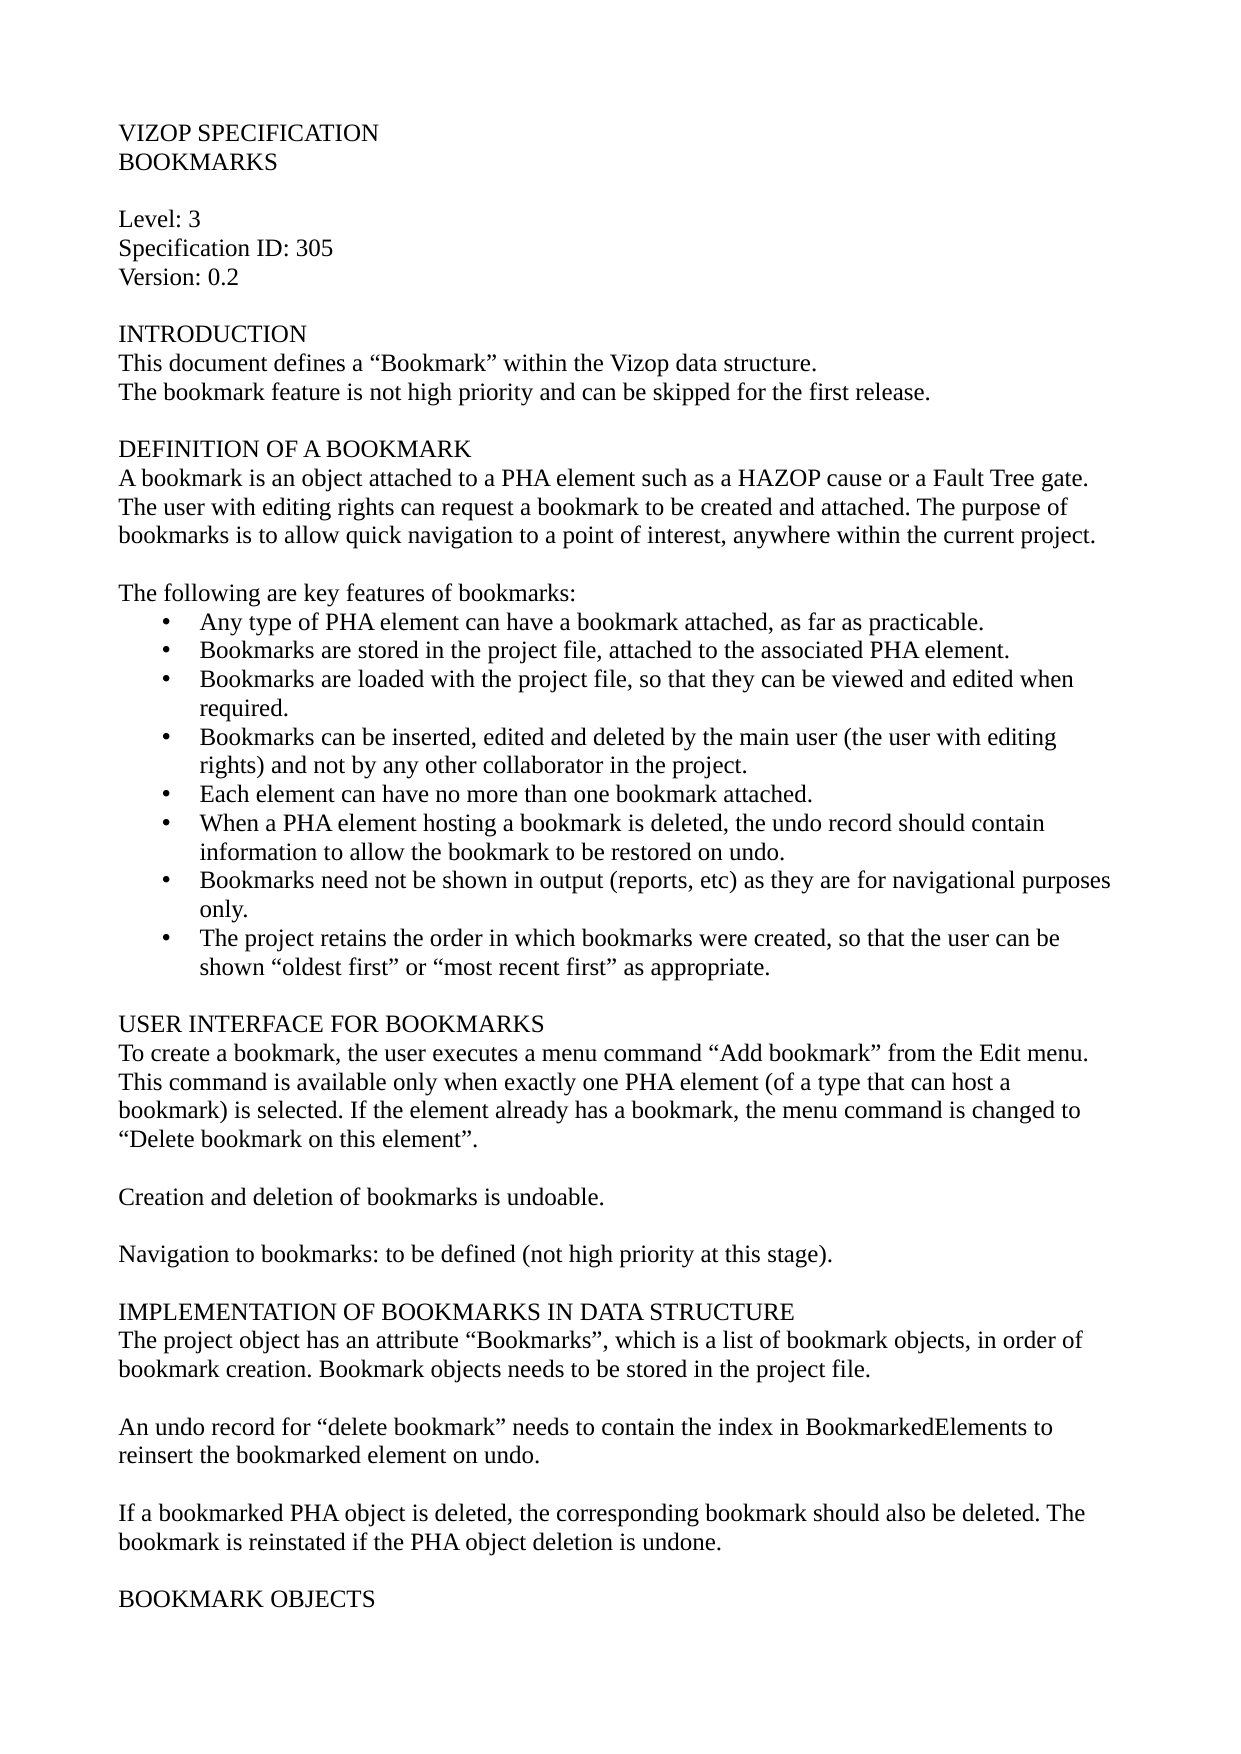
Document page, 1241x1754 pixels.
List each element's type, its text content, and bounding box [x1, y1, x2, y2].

list Any type of PHA element can have a bookmark attached, as far as practicable. [162, 607, 1122, 636]
text DEFINITION OF A BOOKMARK [118, 434, 1122, 463]
text Navigation to bookmarks: to be defined (not high priority at this stage). [118, 1239, 1122, 1268]
list Each element can have no more than one bookmark attached. [162, 779, 1122, 808]
text IMPLEMENTATION OF BOOKMARKS IN DATA STRUCTURE [118, 1297, 1122, 1326]
text The following are key features of bookmarks: [118, 578, 1122, 607]
text Specification ID: 305 [118, 233, 1122, 262]
text USER INTERFACE FOR BOOKMARKS [118, 1009, 1122, 1038]
text The project object has an attribute “Bookmarks”, which is a list of bookmark objects, in order of bookmark creation. Bookmark objects needs to be stored in the project file. [118, 1326, 1122, 1383]
text A bookmark is an object attached to a PHA element such as a HAZOP cause or a Fault Tree gate. The user with editing rights can request a bookmark to be created and attached. The purpose of bookmarks is to allow quick navigation to a point of interest, anywhere within the current project. [118, 463, 1122, 549]
text To create a bookmark, the user executes a menu command “Add bookmark” from the Edit menu. This command is available only when exactly one PHA element (of a type that can host a bookmark) is selected. If the element already has a bookmark, the menu command is changed to “Delete bookmark on this element”. [118, 1038, 1122, 1153]
text Level: 3 [118, 204, 1122, 233]
text BOOKMARKS [118, 147, 1122, 176]
text Creation and deletion of bookmarks is undoable. [118, 1182, 1122, 1211]
list The project retains the order in which bookmarks were created, so that the user can be shown “oldest first” or “most recent first” as appropriate. [162, 923, 1122, 981]
list Bookmarks can be inserted, edited and deleted by the main user (the user with editing rights) and not by any other collaborator in the project. [162, 722, 1122, 779]
list Bookmarks need not be shown in output (reports, etc) as they are for navigational purposes only. [162, 866, 1122, 923]
list Bookmarks are stored in the project file, attached to the associated PHA element. [162, 636, 1122, 664]
text Version: 0.2 [118, 262, 1122, 291]
list When a PHA element hosting a bookmark is deleted, the undo record should contain information to allow the bookmark to be restored on undo. [162, 808, 1122, 866]
text BOOKMARK OBJECTS [118, 1584, 1122, 1613]
text VIZOP SPECIFICATION [118, 118, 1122, 147]
text The bookmark feature is not high priority and can be skipped for the first release. [118, 377, 1122, 406]
list Bookmarks are loaded with the project file, so that they can be viewed and edited when required. [162, 664, 1122, 722]
text If a bookmarked PHA object is deleted, the corresponding bookmark should also be deleted. The bookmark is reinstated if the PHA object deletion is undone. [118, 1498, 1122, 1556]
text An undo record for “delete bookmark” needs to contain the index in BookmarkedElements to reinsert the bookmarked element on undo. [118, 1412, 1122, 1469]
text This document defines a “Bookmark” within the Vizop data structure. [118, 348, 1122, 377]
text INTRODUCTION [118, 319, 1122, 348]
